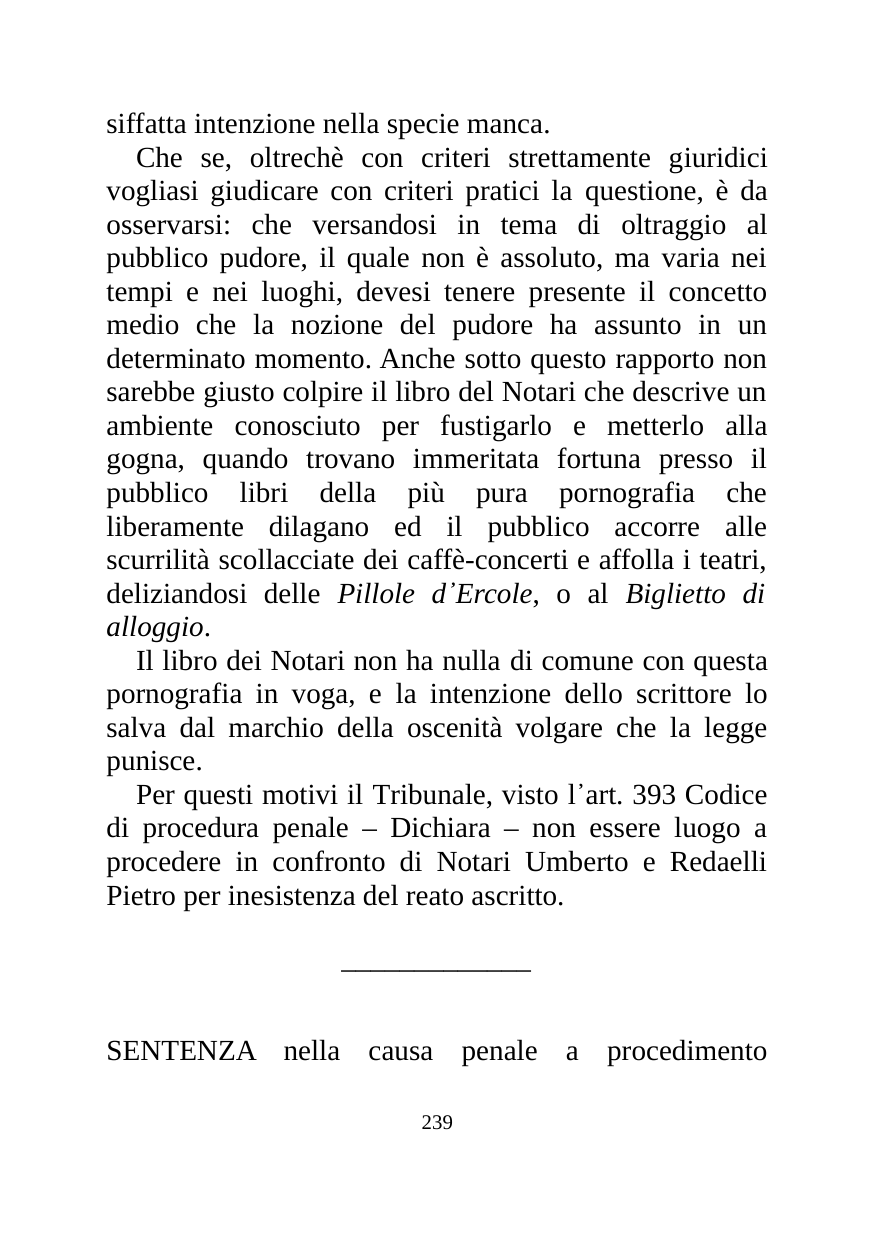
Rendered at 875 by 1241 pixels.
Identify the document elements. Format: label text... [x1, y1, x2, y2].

text _____________ [106, 941, 768, 974]
text siffatta intenzione nella specie manca. [106, 106, 768, 140]
text Per questi motivi il Tribunale, visto l᾽art. 393 Codice di procedura penale – Dichiara – non essere luogo a procedere in confronto di Notari Umberto e Redaelli Pietro per inesistenza del reato ascritto. [106, 777, 768, 911]
text SENTENZA nella causa penale a procedimento [106, 1033, 768, 1067]
text Il libro dei Notari non ha nulla di comune con questa pornografia in voga, e la intenzione dello scrittore lo salva dal marchio della oscenità volgare che la legge punisce. [106, 643, 768, 777]
text Che se, oltrechè con criteri strettamente giuridici vogliasi giudicare con criteri pratici la questione, è da osservarsi: che versandosi in tema di oltraggio al pubblico pudore, il quale non è assoluto, ma varia nei tempi e nei luoghi, devesi tenere presente il concetto medio che la nozione del pudore ha assunto in un determinato momento. Anche sotto questo rapporto non sarebbe giusto colpire il libro del Notari che descrive un ambiente conosciuto per fustigarlo e metterlo alla gogna, quando trovano immeritata fortuna presso il pubblico libri della più pura pornografia che liberamente dilagano ed il pubblico accorre alle scurrilità scollacciate dei caffè-concerti e affolla i teatri, deliziandosi delle Pillole d᾽Ercole, o al Biglietto di alloggio. [106, 140, 768, 643]
